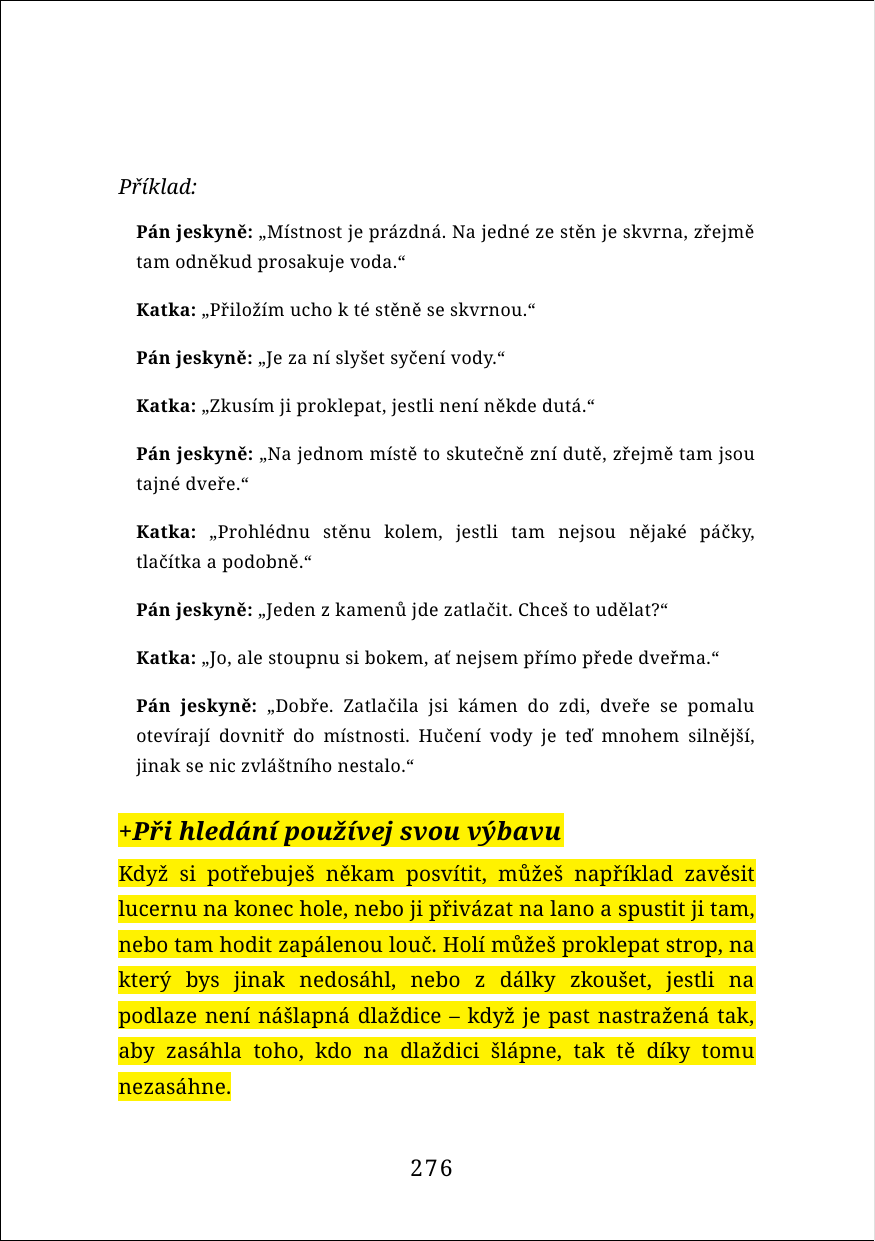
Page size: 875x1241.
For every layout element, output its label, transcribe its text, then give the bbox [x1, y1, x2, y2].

text Katka: „Jo, ale stoupnu si bokem, ať nejsem přímo přede dveřma.“ [136, 645, 756, 669]
text Katka: „Přiložím ucho k té stěně se skvrnou.“ [136, 297, 756, 321]
text Když si potřebuješ někam posvítit, můžeš například zavěsit lucernu na konec hole, nebo ji přivázat na lano a spustit ji tam, nebo tam hodit zapálenou louč. Holí můžeš proklepat strop, na který bys jinak nedosáhl, nebo z dálky zkoušet, jestli na podlaze není nášlapná dlaždice – když je past nastražená tak, aby zasáhla toho, kdo na dlaždici šlápne, tak tě díky tomu nezasáhne. [118, 859, 756, 1101]
text Katka: „Zkusím ji proklepat, jestli není někde dutá.“ [136, 393, 756, 417]
text Pán jeskyně: „Na jednom místě to skutečně zní dutě, zřejmě tam jsou tajné dveře.“ [136, 441, 756, 495]
text Pán jeskyně: „Je za ní slyšet syčení vody.“ [136, 345, 756, 369]
text Pán jeskyně: „Jeden z kamenů jde zatlačit. Chceš to udělat?“ [136, 597, 756, 621]
subtitle +Při hledání používej svou výbavu [118, 813, 756, 847]
text Příklad: [118, 172, 756, 200]
text Katka: „Prohlédnu stěnu kolem, jestli tam nejsou nějaké páčky, tlačítka a podobně.“ [136, 519, 756, 573]
text Pán jeskyně: „Místnost je prázdná. Na jedné ze stěn je skvrna, zřejmě tam odněkud prosakuje voda.“ [136, 219, 756, 273]
text Pán jeskyně: „Dobře. Zatlačila jsi kámen do zdi, dveře se pomalu otevírají dovnitř do místnosti. Hučení vody je teď mnohem silnější, jinak se nic zvláštního nestalo.“ [136, 693, 756, 778]
